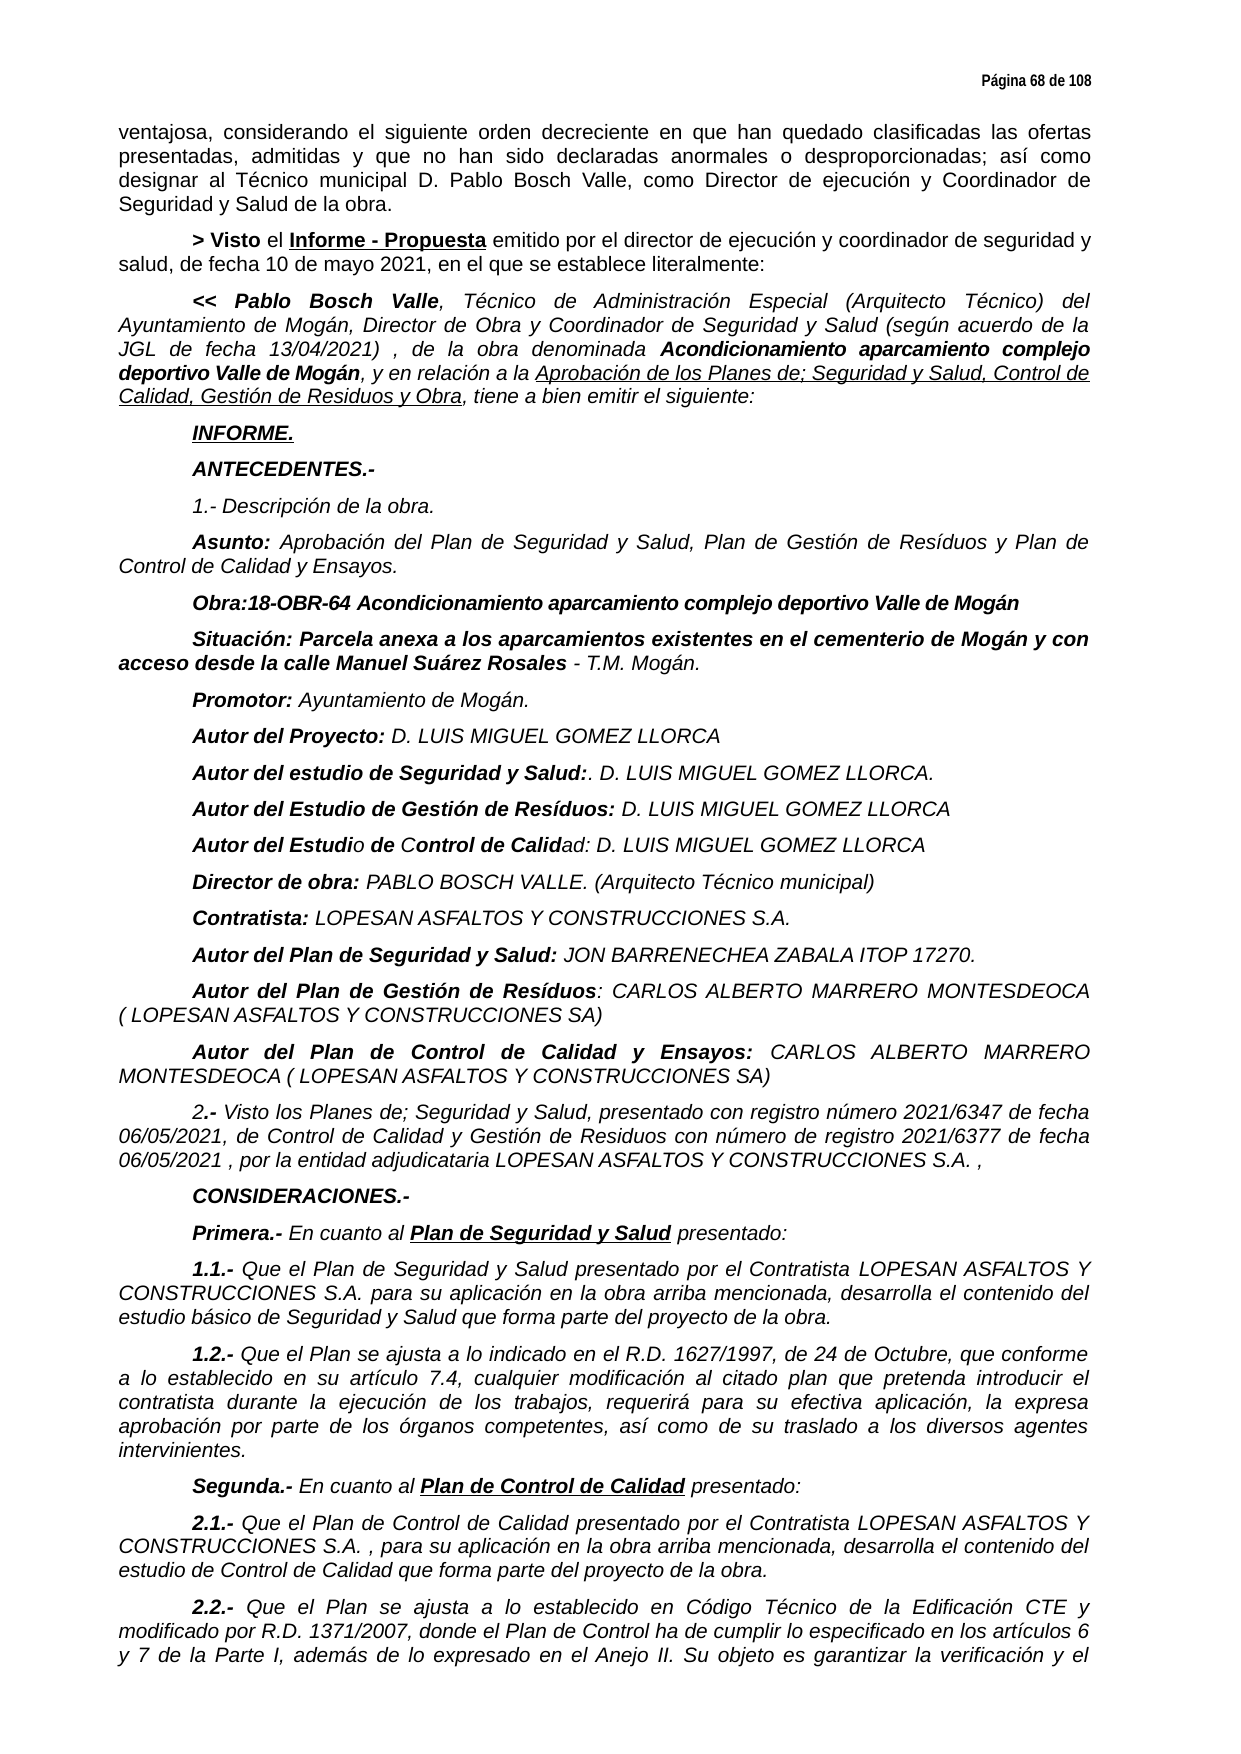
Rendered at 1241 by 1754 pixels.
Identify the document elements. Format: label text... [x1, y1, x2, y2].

text 2.1.- Que el Plan de Control de Calidad presentado por el Contratista LOPESAN ASFALTOS Y CONSTRUCCIONES S.A. , para su aplicación en la obra arriba mencionada, desarrolla el contenido del estudio de Control de Calidad que forma parte del proyecto de la obra. [118, 1510, 1092, 1582]
text Autor del Plan de Gestión de Resíduos: CARLOS ALBERTO MARRERO MONTESDEOCA ( LOPESAN ASFALTOS Y CONSTRUCCIONES SA) [118, 979, 1092, 1027]
text Autor del Plan de Control de Calidad y Ensayos: CARLOS ALBERTO MARRERO MONTESDEOCA ( LOPESAN ASFALTOS Y CONSTRUCCIONES SA) [118, 1039, 1092, 1087]
text << Pablo Bosch Valle, Técnico de Administración Especial (Arquitecto Técnico) del Ayuntamiento de Mogán, Director de Obra y Coordinador de Seguridad y Salud (según acuerdo de la JGL de fecha 13/04/2021) , de la obra denominada Acondicionamiento aparcamiento complejo deportivo Valle de Mogán, y en relación a la Aprobación de los Planes de; Seguridad y Salud, Control de Calidad, Gestión de Residuos y Obra, tiene a bien emitir el siguiente: [118, 288, 1092, 408]
text Asunto: Aprobación del Plan de Seguridad y Salud, Plan de Gestión de Resíduos y Plan de Control de Calidad y Ensayos. [118, 530, 1092, 578]
text 1.- Descripción de la obra. [118, 494, 1092, 518]
text > Visto el Informe - Propuesta emitido por el director de ejecución y coordinador de seguridad y salud, de fecha 10 de mayo 2021, en el que se establece literalmente: [118, 228, 1092, 276]
text Autor del Estudio de Gestión de Resíduos: D. LUIS MIGUEL GOMEZ LLORCA [118, 797, 1092, 821]
text CONSIDERACIONES.- [118, 1184, 1092, 1208]
text Autor del Estudio de Control de Calidad: D. LUIS MIGUEL GOMEZ LLORCA [118, 833, 1092, 857]
text Segunda.- En cuanto al Plan de Control de Calidad presentado: [118, 1474, 1092, 1498]
text Primera.- En cuanto al Plan de Seguridad y Salud presentado: [118, 1221, 1092, 1245]
text Contratista: LOPESAN ASFALTOS Y CONSTRUCCIONES S.A. [118, 906, 1092, 930]
text ANTECEDENTES.- [118, 457, 1092, 481]
text 1.2.- Que el Plan se ajusta a lo indicado en el R.D. 1627/1997, de 24 de Octubre, que conforme a lo establecido en su artículo 7.4, cualquier modificación al citado plan que pretenda introducir el contratista durante la ejecución de los trabajos, requerirá para su efectiva aplicación, la expresa aprobación por parte de los órganos competentes, así como de su traslado a los diversos agentes intervinientes. [118, 1342, 1092, 1461]
text 2.- Visto los Planes de; Seguridad y Salud, presentado con registro número 2021/6347 de fecha 06/05/2021, de Control de Calidad y Gestión de Residuos con número de registro 2021/6377 de fecha 06/05/2021 , por la entidad adjudicataria LOPESAN ASFALTOS Y CONSTRUCCIONES S.A. , [118, 1100, 1092, 1172]
text Obra:18-OBR-64 Acondicionamiento aparcamiento complejo deportivo Valle de Mogán [118, 591, 1092, 614]
text 1.1.- Que el Plan de Seguridad y Salud presentado por el Contratista LOPESAN ASFALTOS Y CONSTRUCCIONES S.A. para su aplicación en la obra arriba mencionada, desarrolla el contenido del estudio básico de Seguridad y Salud que forma parte del proyecto de la obra. [118, 1257, 1092, 1329]
text Autor del Plan de Seguridad y Salud: JON BARRENECHEA ZABALA ITOP 17270. [118, 943, 1092, 967]
text Autor del estudio de Seguridad y Salud:. D. LUIS MIGUEL GOMEZ LLORCA. [118, 760, 1092, 784]
text INFORME. [118, 421, 1092, 445]
text Director de obra: PABLO BOSCH VALLE. (Arquitecto Técnico municipal) [118, 870, 1092, 894]
text Autor del Proyecto: D. LUIS MIGUEL GOMEZ LLORCA [118, 724, 1092, 748]
text Situación: Parcela anexa a los aparcamientos existentes en el cementerio de Mogán y con acceso desde la calle Manuel Suárez Rosales - T.M. Mogán. [118, 627, 1092, 675]
text ventajosa, considerando el siguiente orden decreciente en que han quedado clasificadas las ofertas presentadas, admitidas y que no han sido declaradas anormales o desproporcionadas; así como designar al Técnico municipal D. Pablo Bosch Valle, como Director de ejecución y Coordinador de Seguridad y Salud de la obra. [118, 120, 1092, 216]
text Promotor: Ayuntamiento de Mogán. [118, 687, 1092, 711]
text 2.2.- Que el Plan se ajusta a lo establecido en Código Técnico de la Edificación CTE y modificado por R.D. 1371/2007, donde el Plan de Control ha de cumplir lo especificado en los artículos 6 y 7 de la Parte I, además de lo expresado en el Anejo II. Su objeto es garantizar la verificación y el [118, 1595, 1092, 1667]
